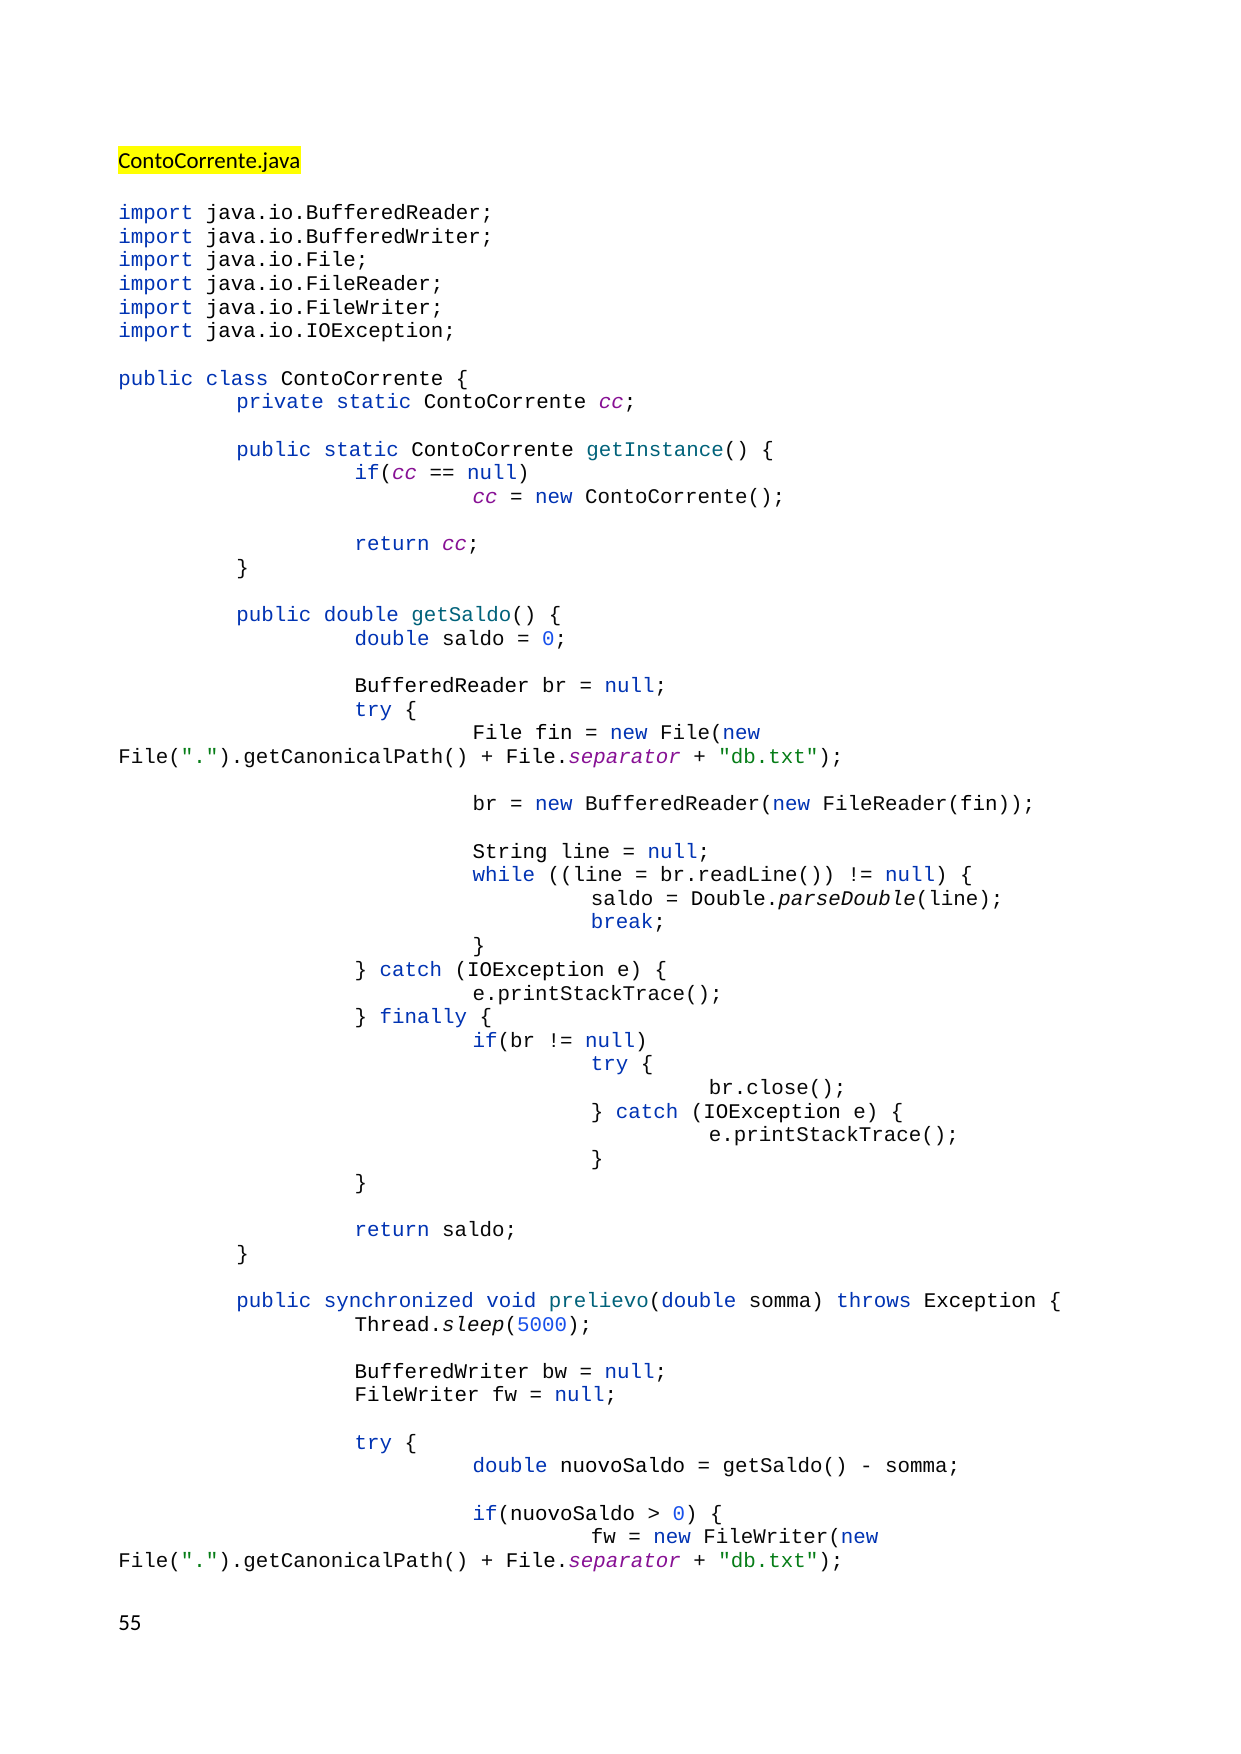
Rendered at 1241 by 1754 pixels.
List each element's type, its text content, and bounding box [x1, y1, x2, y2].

text ContoCorrente.java [118, 146, 1122, 174]
text import java.io.BufferedReader; import java.io.BufferedWriter; import java.io.File; import java.io.FileReader; import java.io.FileWriter; import java.io.IOException; public class ContoCorrente { private static ContoCorrente cc; public static ContoCorrente getInstance() { if(cc == null) cc = new ContoCorrente(); return cc; } public double getSaldo() { double saldo = 0; BufferedReader br = null; try { File fin = new File(new File(".").getCanonicalPath() + File.separator + "db.txt"); br = new BufferedReader(new FileReader(fin)); String line = null; while ((line = br.readLine()) != null) { saldo = Double.parseDouble(line); break; } } catch (IOException e) { e.printStackTrace(); } finally { if(br != null) try { br.close(); } catch (IOException e) { e.printStackTrace(); } } return saldo; } public synchronized void prelievo(double somma) throws Exception { Thread.sleep(5000); BufferedWriter bw = null; FileWriter fw = null; try { double nuovoSaldo = getSaldo() - somma; if(nuovoSaldo > 0) { fw = new FileWriter(new File(".").getCanonicalPath() + File.separator + "db.txt"); [118, 202, 1122, 1574]
